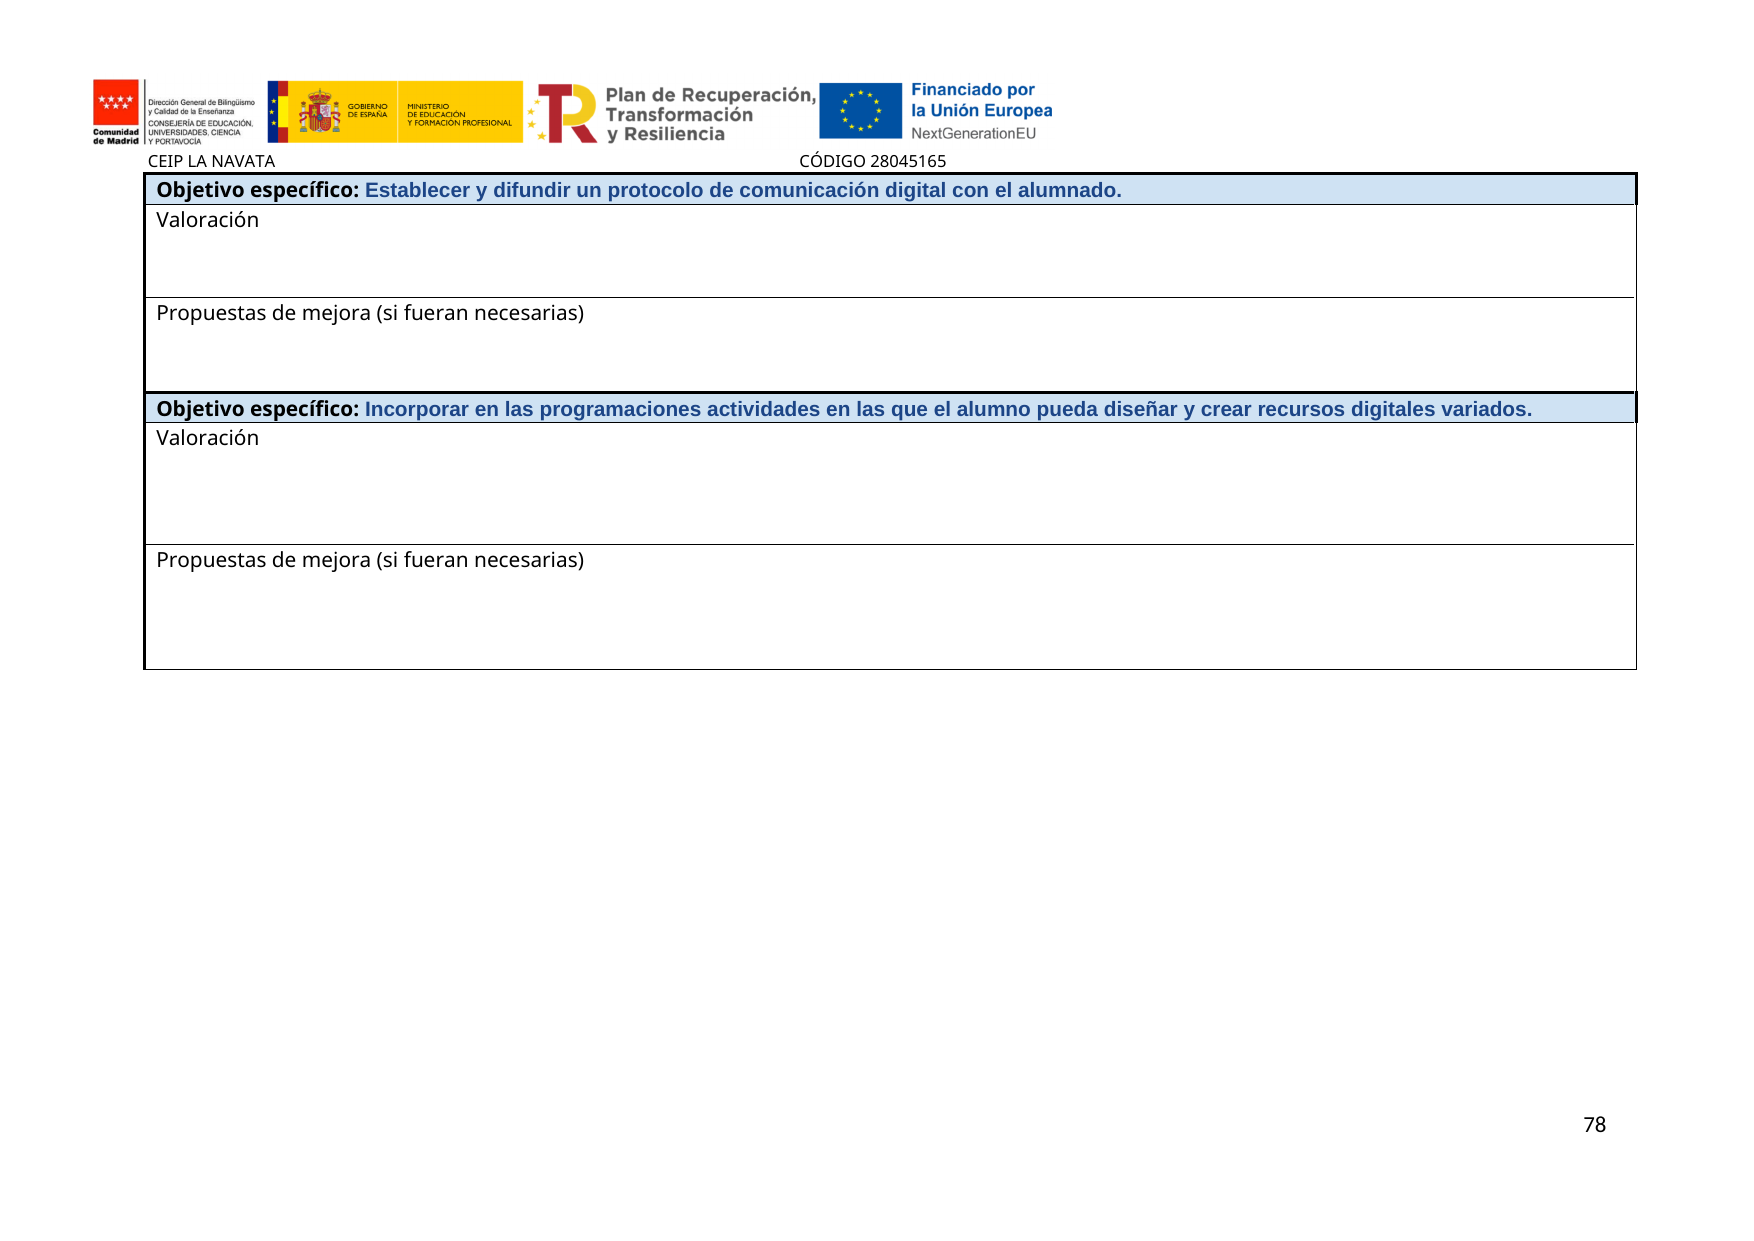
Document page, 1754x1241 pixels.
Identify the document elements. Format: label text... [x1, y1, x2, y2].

table_cell Valoración [146, 204, 1636, 297]
table_cell Propuestas de mejora (si fueran necesarias) [146, 297, 1636, 391]
table_cell Objetivo específico: Incorporar en las programaciones actividades en las que el alumno pueda diseñar y crear recursos digitales variados. [146, 391, 1635, 422]
picture [88, 73, 1056, 150]
table_cell Valoración [146, 422, 1636, 544]
table_cell Propuestas de mejora (si fueran necesarias) [146, 544, 1636, 669]
table_cell Objetivo específico: Establecer y difundir un protocolo de comunicación digital con el alumnado. [146, 175, 1635, 204]
